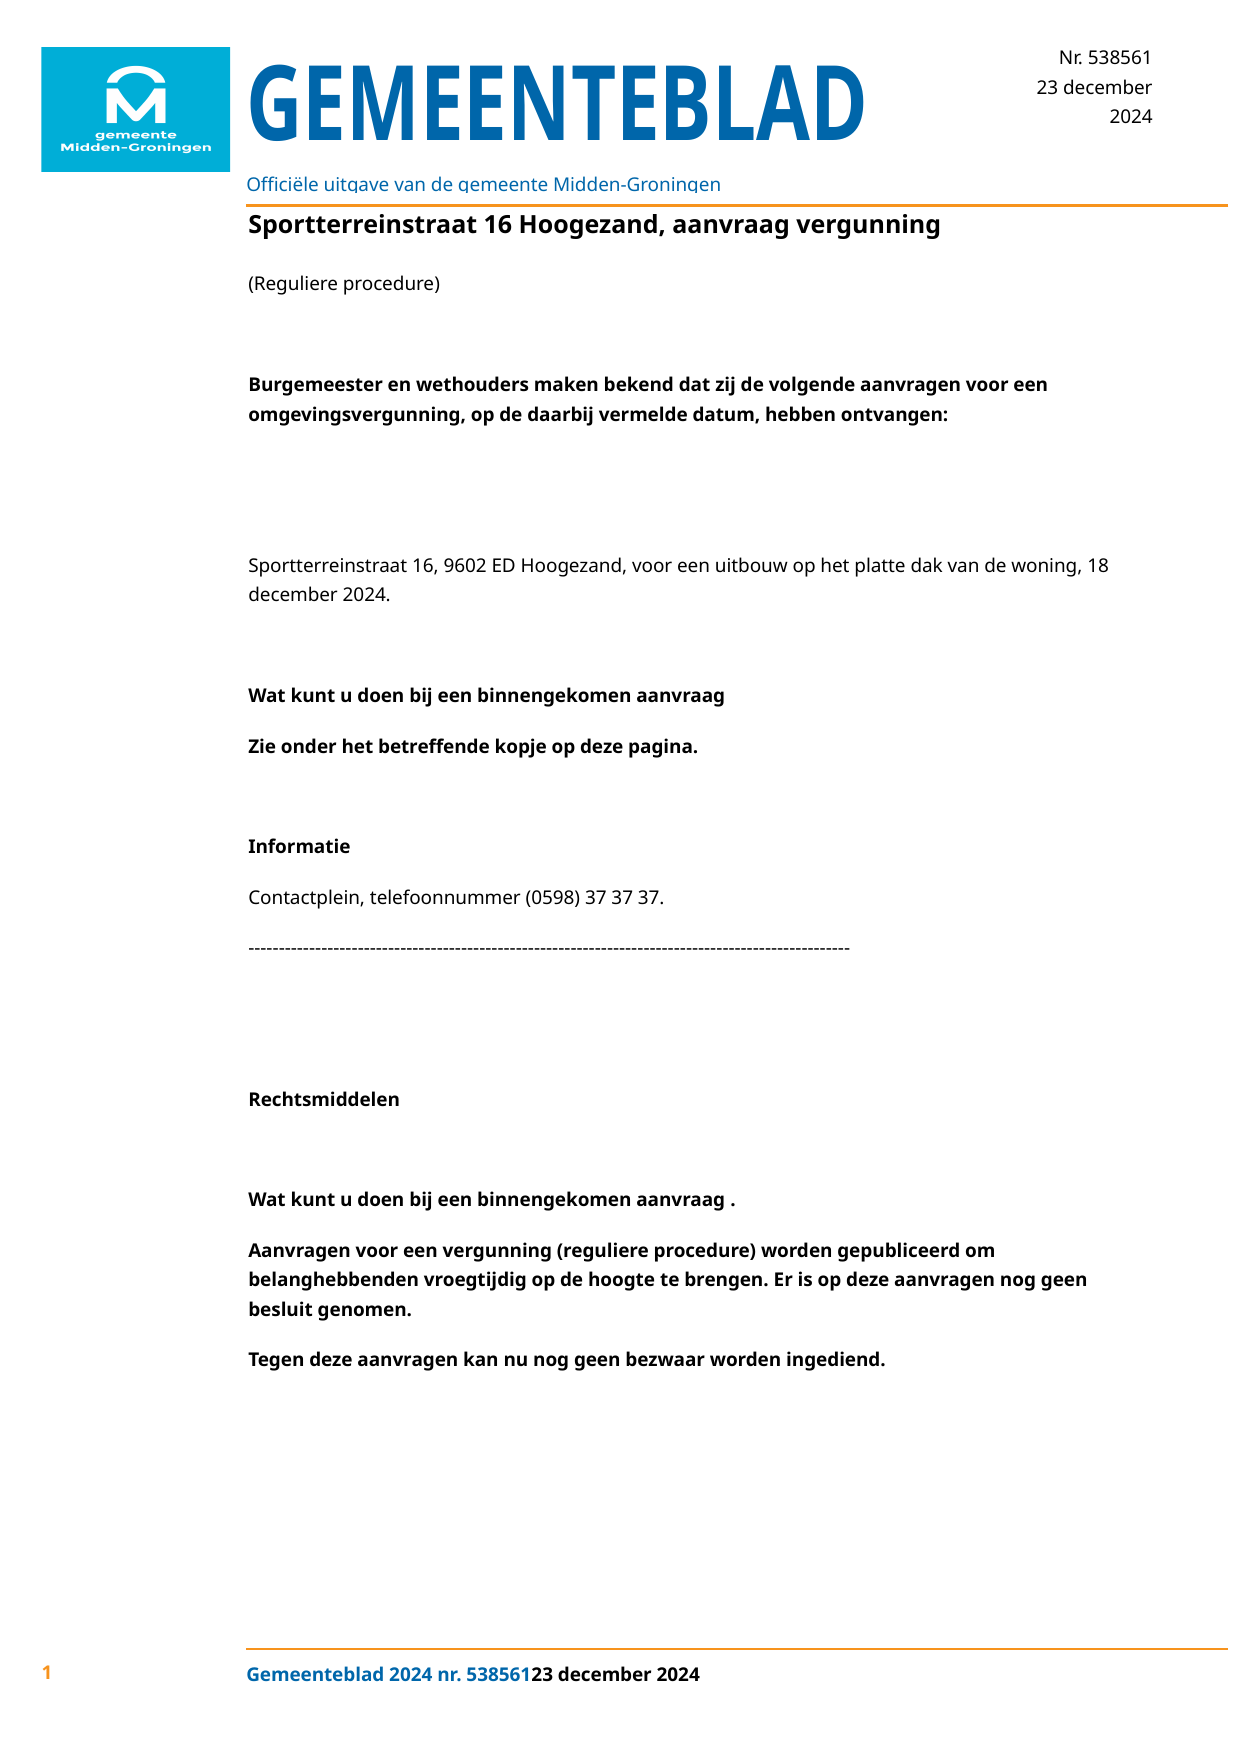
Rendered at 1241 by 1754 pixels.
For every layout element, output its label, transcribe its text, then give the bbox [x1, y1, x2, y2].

text (Reguliere procedure) [248, 270, 1152, 296]
text Informatie [248, 834, 1152, 859]
text Sportterreinstraat 16, 9602 ED Hoogezand, voor een uitbouw op het platte dak van de woning, 18 december 2024. [248, 552, 1152, 607]
picture [184, 146, 190, 153]
text Aanvragen voor een vergunning (reguliere procedure) worden gepubliceerd om belanghebbenden vroegtijdig op de hoogte te brengen. Er is op deze aanvragen nog geen besluit genomen. [248, 1237, 1152, 1322]
text Rechtsmiddelen [248, 1086, 1152, 1111]
picture [107, 89, 165, 122]
text Sportterreinstraat 16 Hoogezand, aanvraag vergunning [248, 207, 1152, 241]
picture [108, 66, 164, 82]
text Tegen deze aanvragen kan nu nog geen bezwaar worden ingediend. [248, 1347, 1152, 1372]
text Wat kunt u doen bij een binnengekomen aanvraag . [248, 1187, 1152, 1212]
text Burgemeester en wethouders maken bekend dat zij de volgende aanvragen voor een omgevingsvergunning, op de daarbij vermelde datum, hebben ontvangen: [248, 371, 1152, 426]
text Contactplein, telefoonnummer (0598) 37 37 37. [248, 884, 1152, 910]
text --------------------------------------------------------------------------------------------------- [248, 934, 1152, 960]
text Zie onder het betreffende kopje op deze pagina. [248, 733, 1152, 758]
text Wat kunt u doen bij een binnengekomen aanvraag [248, 682, 1152, 708]
